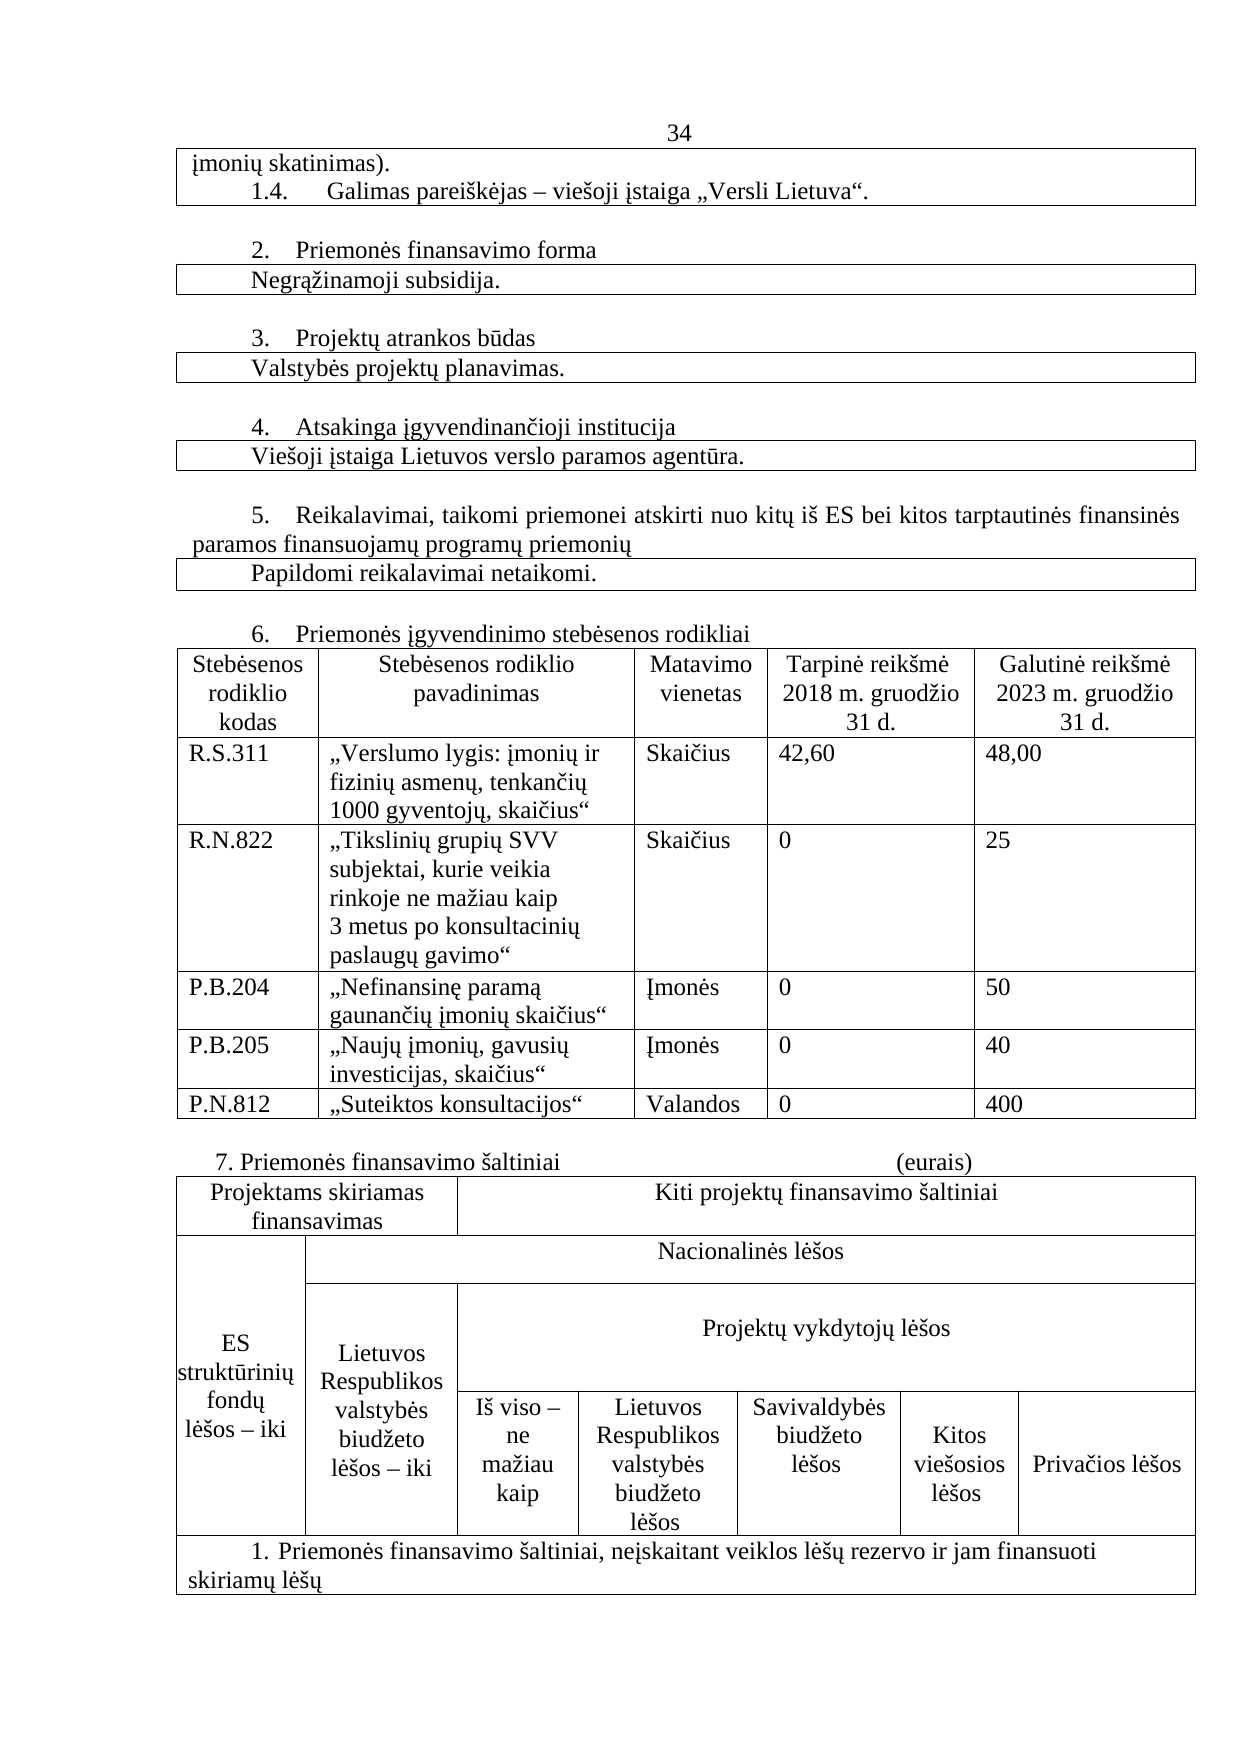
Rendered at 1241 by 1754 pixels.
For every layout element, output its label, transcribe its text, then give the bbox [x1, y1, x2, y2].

table_cell Įmonės [635, 1030, 767, 1088]
table_cell ES struktūrinių fondų lėšos – iki [177, 1236, 305, 1535]
text 5. Reikalavimai, taikomi priemonei atskirti nuo kitų iš ES bei kitos tarptautinės finansinės paramos finansuojamų programų priemonių [192, 500, 1181, 557]
table_cell Projektų vykdytojų lėšos [458, 1284, 1195, 1391]
table_cell 50 [975, 972, 1195, 1029]
text 3. Projektų atrankos būdas [251, 323, 1181, 352]
table_cell „Naujų įmonių, gavusių investicijas, skaičius“ [319, 1030, 634, 1088]
table_header Papildomi reikalavimai netaikomi. [177, 559, 1195, 589]
table_cell Savivaldybės biudžeto lėšos [738, 1392, 900, 1535]
text 2. Priemonės finansavimo forma [251, 235, 1181, 264]
table_cell 400 [975, 1089, 1195, 1118]
table_cell 0 [768, 972, 974, 1029]
table_cell „Suteiktos konsultacijos“ [319, 1089, 634, 1118]
text 4. Atsakinga įgyvendinančioji institucija [251, 412, 1181, 440]
table_cell 48,00 [975, 738, 1195, 824]
table_cell Nacionalinės lėšos [306, 1236, 1195, 1283]
table_cell P.B.205 [178, 1030, 318, 1088]
table_header Kiti projektų finansavimo šaltiniai [458, 1177, 1195, 1235]
table_cell 0 [768, 1089, 974, 1118]
table_cell įmonių skatinimas). 1.4. Galimas pareiškėjas – viešoji įstaiga „Versli Lietuva“. [177, 149, 1195, 205]
table_cell 0 [768, 1030, 974, 1088]
table_cell 1. Priemonės finansavimo šaltiniai, neįskaitant veiklos lėšų rezervo ir jam finansuoti skiriamų lėšų [177, 1536, 1195, 1594]
table_cell Skaičius [635, 825, 767, 971]
table_header Valstybės projektų planavimas. [177, 353, 1195, 382]
table_header Galutinė reikšmė 2023 m. gruodžio 31 d. [975, 649, 1195, 737]
table_header Matavimo vienetas [635, 649, 767, 737]
table_header Projektams skiriamas finansavimas [177, 1177, 457, 1235]
table_cell 25 [975, 825, 1195, 971]
table_cell R.N.822 [178, 825, 318, 971]
table_header Negrąžinamoji subsidija. [177, 265, 1195, 293]
table_cell P.B.204 [178, 972, 318, 1029]
text 6. Priemonės įgyvendinimo stebėsenos rodikliai [251, 619, 1181, 648]
text 7. Priemonės finansavimo šaltiniai (eurais) [215, 1147, 1181, 1176]
table_cell „Nefinansinę paramą gaunančių įmonių skaičius“ [319, 972, 634, 1029]
table_cell 40 [975, 1030, 1195, 1088]
table_header Stebėsenos rodiklio kodas [178, 649, 318, 737]
table_cell R.S.311 [178, 738, 318, 824]
table_cell Iš viso – ne mažiau kaip [458, 1392, 578, 1535]
table_header Stebėsenos rodiklio pavadinimas [319, 649, 634, 737]
table_cell Privačios lėšos [1019, 1392, 1195, 1535]
table_cell 42,60 [768, 738, 974, 824]
table_cell „Verslumo lygis: įmonių ir fizinių asmenų, tenkančių 1000 gyventojų, skaičius“ [319, 738, 634, 824]
table_header Tarpinė reikšmė 2018 m. gruodžio 31 d. [768, 649, 974, 737]
table_cell 0 [768, 825, 974, 971]
table_cell „Tikslinių grupių SVV subjektai, kurie veikia rinkoje ne mažiau kaip 3 metus po konsultacinių paslaugų gavimo“ [319, 825, 634, 971]
table_cell Lietuvos Respublikos valstybės biudžeto lėšos [579, 1392, 737, 1535]
table_cell P.N.812 [178, 1089, 318, 1118]
table_cell Skaičius [635, 738, 767, 824]
table_cell Lietuvos Respublikos valstybės biudžeto lėšos – iki [306, 1284, 457, 1535]
table_cell Kitos viešosios lėšos [901, 1392, 1018, 1535]
table_cell Įmonės [635, 972, 767, 1029]
table_cell Valandos [635, 1089, 767, 1118]
table_header Viešoji įstaiga Lietuvos verslo paramos agentūra. [177, 441, 1195, 470]
